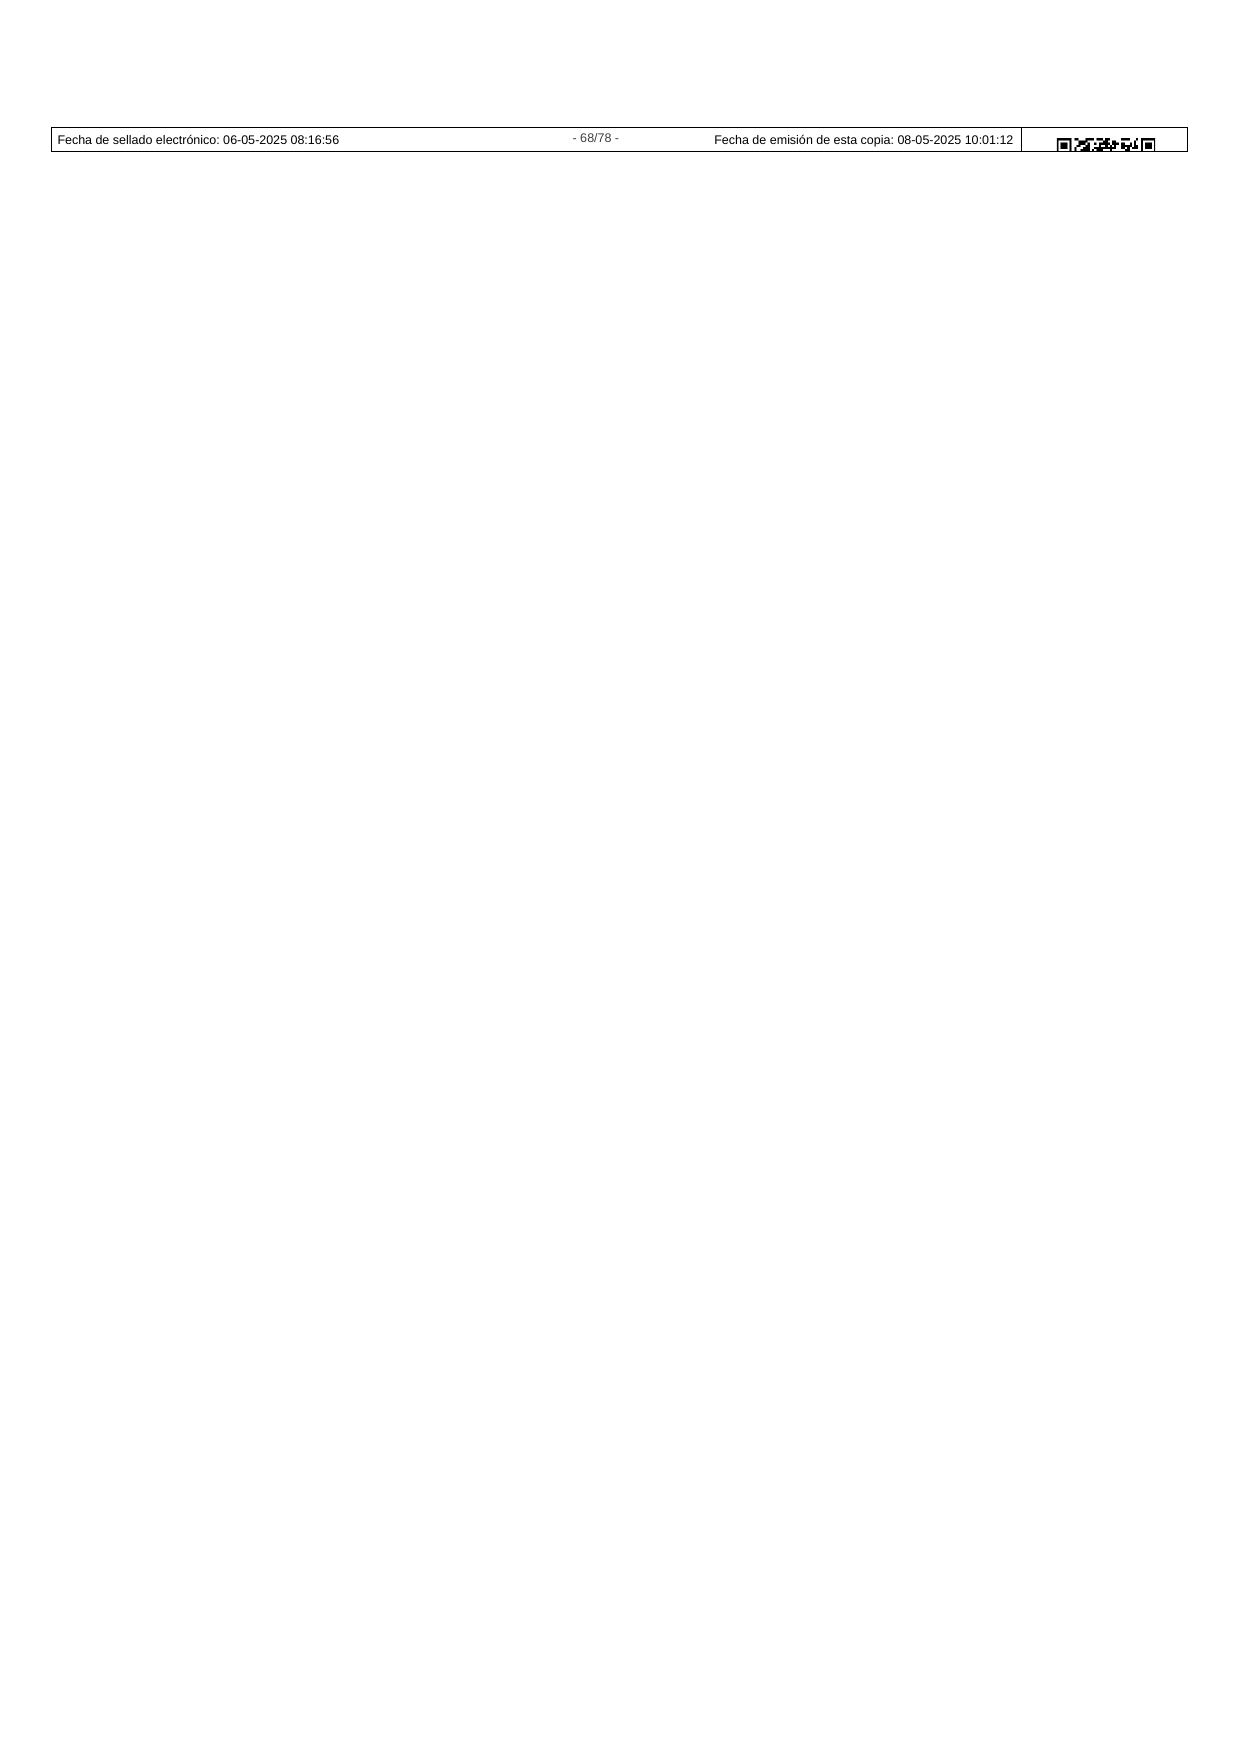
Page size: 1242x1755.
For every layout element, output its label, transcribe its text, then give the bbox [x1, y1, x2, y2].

table_cell Fecha de sellado electrónico: 06-05-2025 08:16:56 - 68/78 - Fecha de emisión de esta copia: 08-05-2025 10:01:12 [52, 128, 1021, 151]
table_header [1022, 128, 1187, 151]
